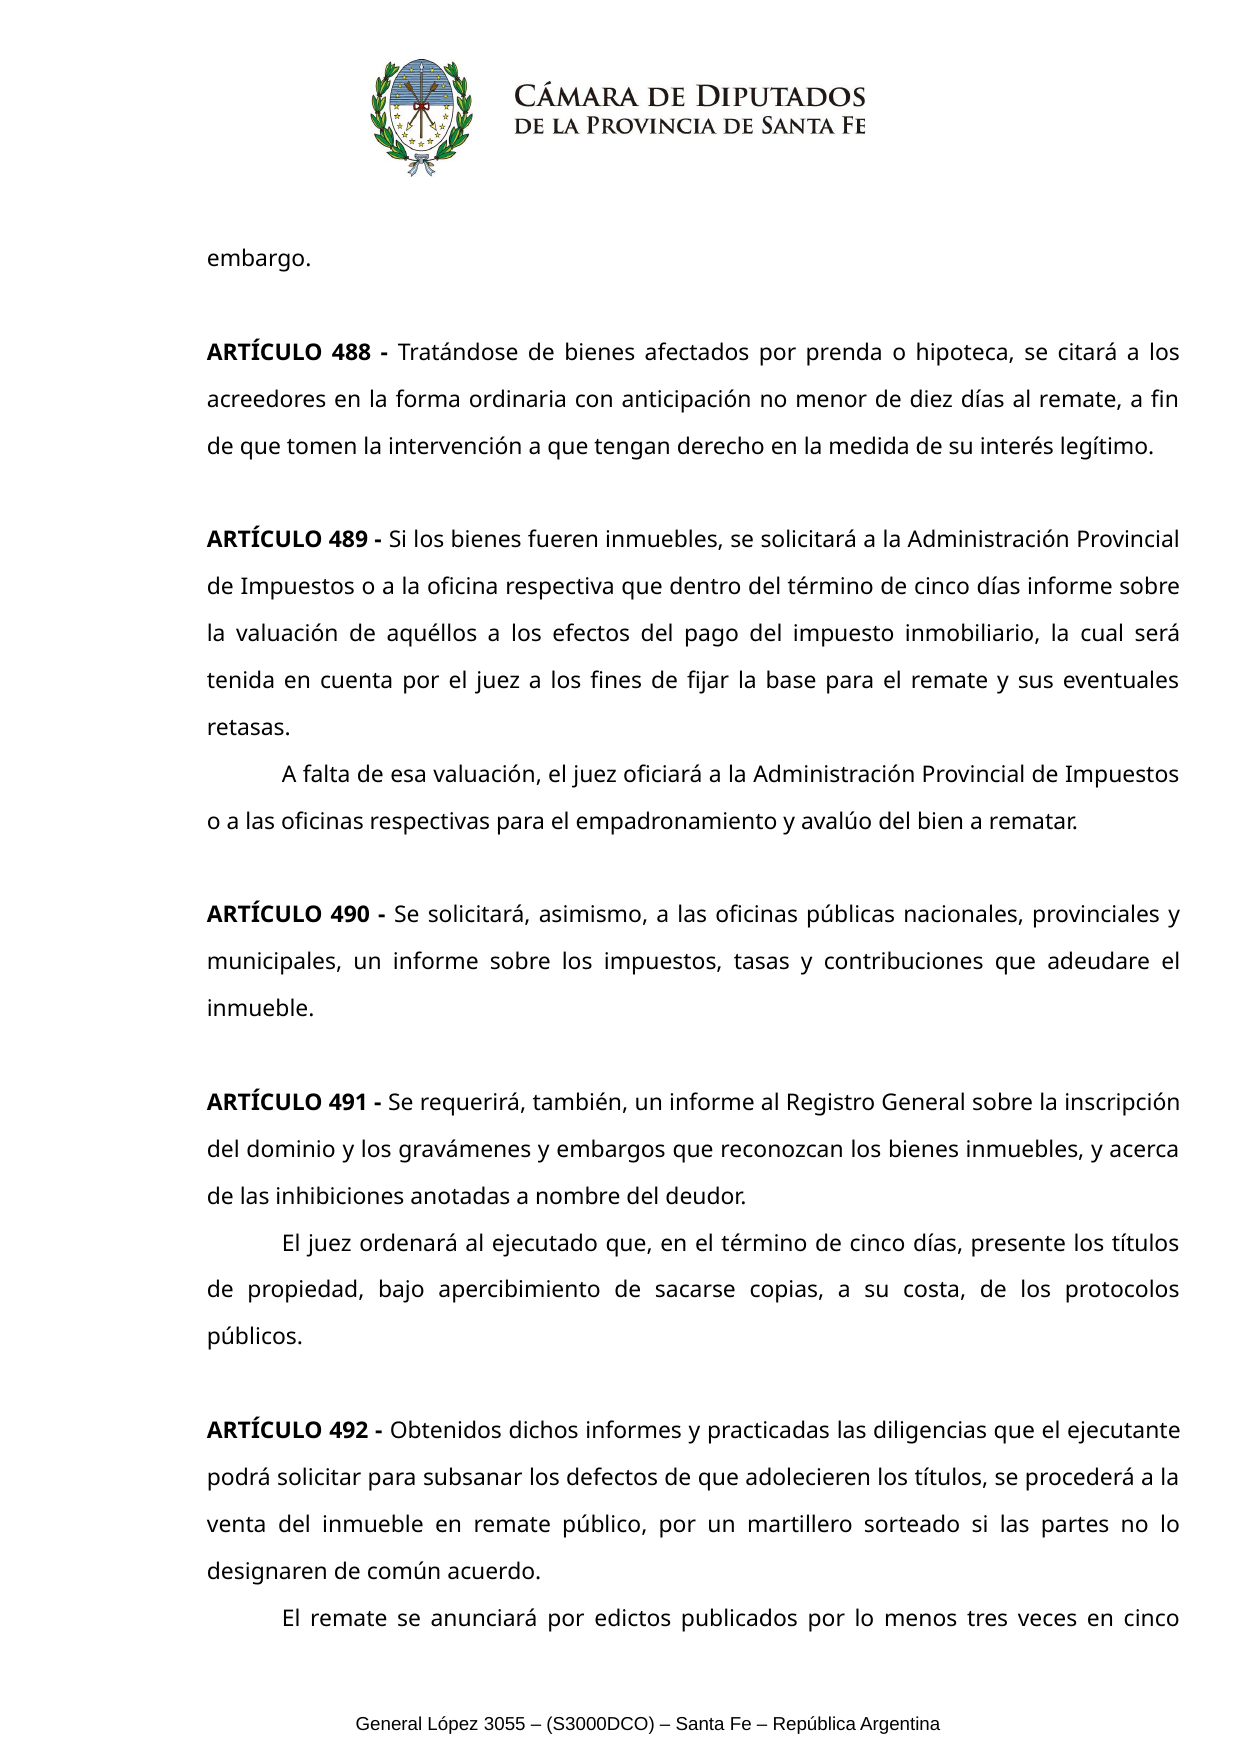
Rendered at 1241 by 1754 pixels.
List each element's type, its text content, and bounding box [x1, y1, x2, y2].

text A falta de esa valuación, el juez oficiará a la Administración Provincial de Impuestos o a las oficinas respectivas para el empadronamiento y avalúo del bien a rematar. [207, 758, 1181, 836]
text ARTÍCULO 489 - Si los bienes fueren inmuebles, se solicitará a la Administración Provincial de Impuestos o a la oficina respectiva que dentro del término de cinco días informe sobre la valuación de aquéllos a los efectos del pago del impuesto inmobiliario, la cual será tenida en cuenta por el juez a los fines de fijar la base para el remate y sus eventuales retasas. [207, 523, 1181, 742]
picture [370, 59, 866, 181]
text ARTÍCULO 488 - Tratándose de bienes afectados por prenda o hipoteca, se citará a los acreedores en la forma ordinaria con anticipación no menor de diez días al remate, a fin de que tomen la intervención a que tengan derecho en la medida de su interés legítimo. [207, 336, 1181, 461]
text ARTÍCULO 491 - Se requerirá, también, un informe al Registro General sobre la inscripción del dominio y los gravámenes y embargos que reconozcan los bienes inmuebles, y acerca de las inhibiciones anotadas a nombre del deudor. [207, 1086, 1181, 1211]
text ARTÍCULO 490 - Se solicitará, asimismo, a las oficinas públicas nacionales, provinciales y municipales, un informe sobre los impuestos, tasas y contribuciones que adeudare el inmueble. [207, 898, 1181, 1023]
text El remate se anunciará por edictos publicados por lo menos tres veces en cinco [207, 1602, 1181, 1633]
text ARTÍCULO 492 - Obtenidos dichos informes y practicadas las diligencias que el ejecutante podrá solicitar para subsanar los defectos de que adolecieren los títulos, se procederá a la venta del inmueble en remate público, por un martillero sorteado si las partes no lo designaren de común acuerdo. [207, 1414, 1181, 1586]
text El juez ordenará al ejecutado que, en el término de cinco días, presente los títulos de propiedad, bajo apercibimiento de sacarse copias, a su costa, de los protocolos públicos. [207, 1227, 1181, 1352]
text embargo. [207, 242, 1181, 273]
